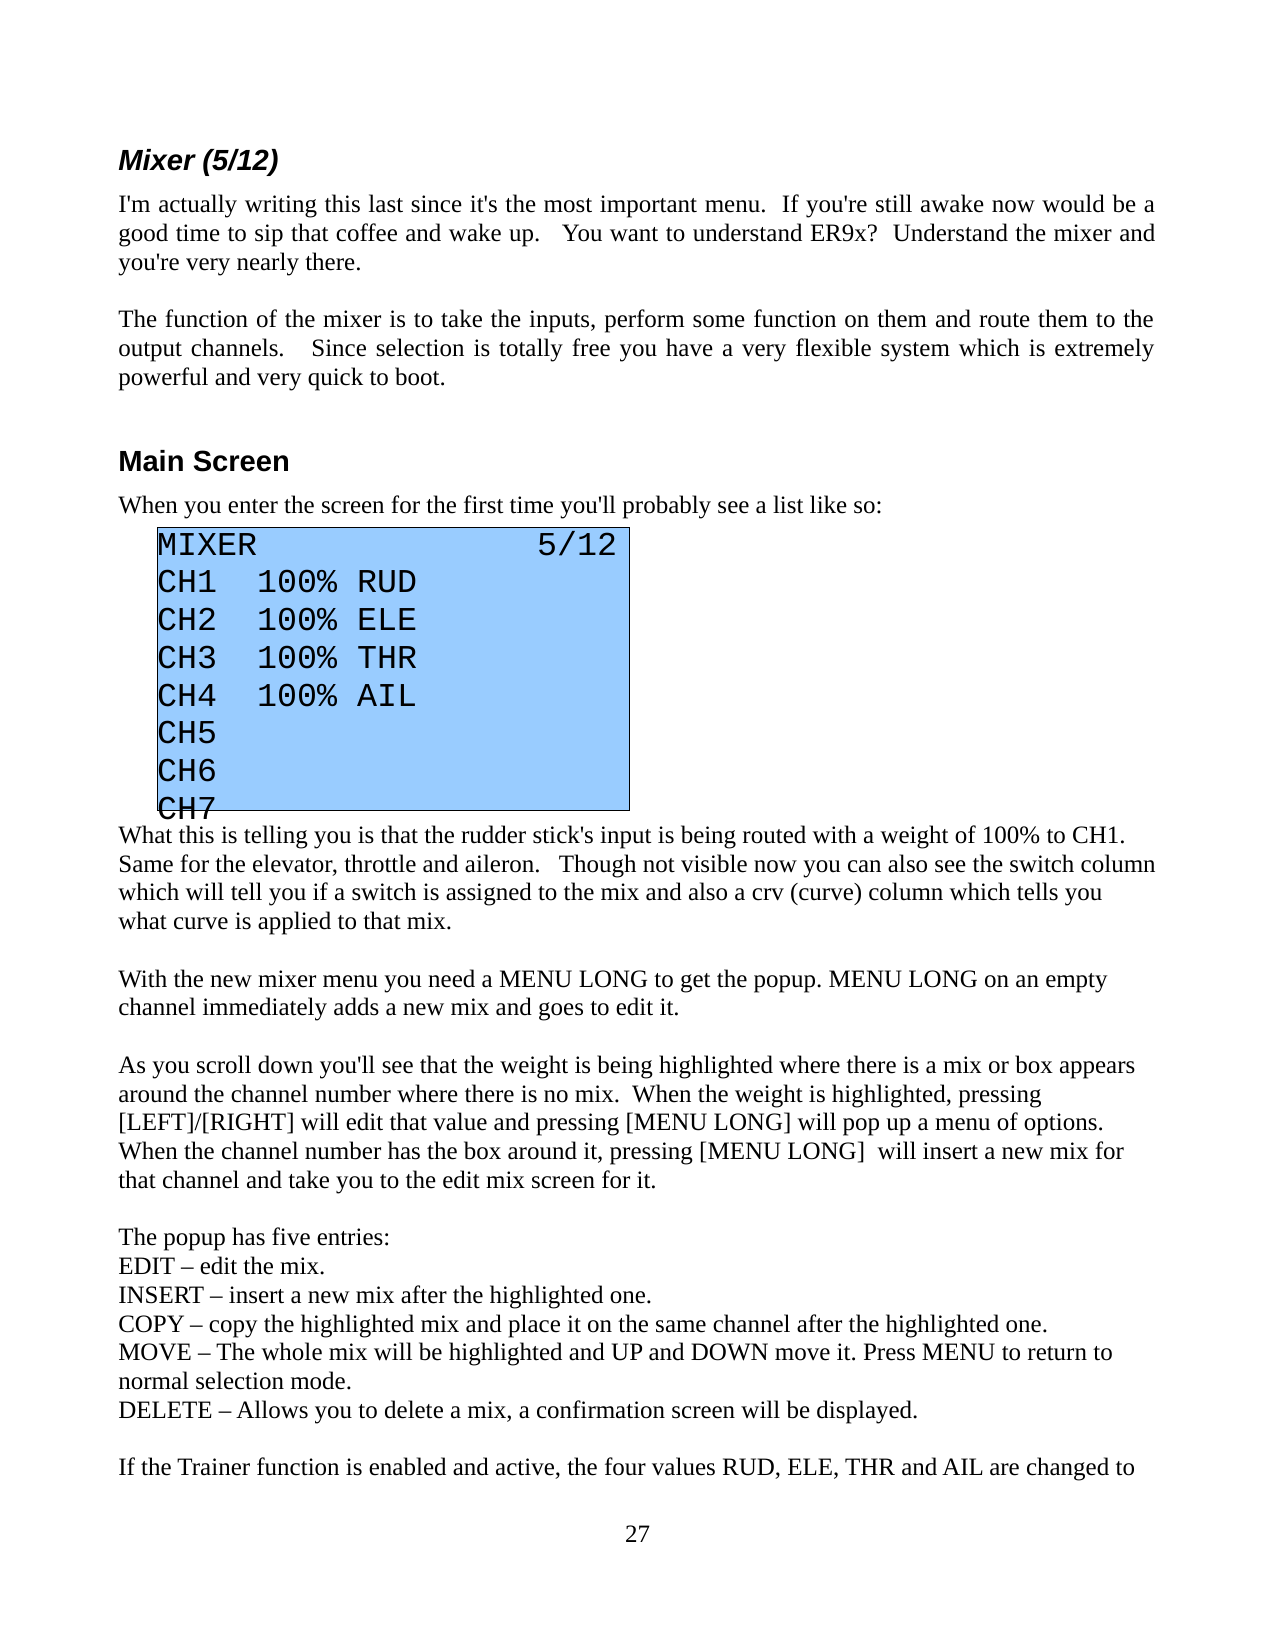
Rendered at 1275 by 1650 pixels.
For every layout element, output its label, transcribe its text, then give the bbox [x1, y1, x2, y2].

text What this is telling you is that the rudder stick's input is being routed with a weight of 100% to CH1. Same for the elevator, throttle and aileron. Though not visible now you can also see the switch column which will tell you if a switch is assigned to the mix and also a crv (curve) column which tells you what curve is applied to that mix. [118, 519, 1157, 935]
text COPY – copy the highlighted mix and place it on the same channel after the highlighted one. [118, 1309, 1157, 1337]
text INSERT – insert a new mix after the highlighted one. [118, 1280, 1157, 1309]
text When the channel number has the box around it, pressing [MENU LONG] will insert a new mix for that channel and take you to the edit mix screen for it. [118, 1136, 1157, 1194]
text If the Trainer function is enabled and active, the four values RUD, ELE, THR and AIL are changed to [118, 1452, 1157, 1481]
text When you enter the screen for the first time you'll probably see a list like so: [118, 490, 1157, 519]
text DELETE – Allows you to delete a mix, a confirmation screen will be displayed. [118, 1395, 1157, 1424]
text MOVE – The whole mix will be highlighted and UP and DOWN move it. Press MENU to return to normal selection mode. [118, 1337, 1157, 1395]
subtitle Main Screen [118, 444, 1157, 478]
text The popup has five entries: [118, 1222, 1157, 1251]
text As you scroll down you'll see that the weight is being highlighted where there is a mix or box appears around the channel number where there is no mix. When the weight is highlighted, pressing [LEFT]/[RIGHT] will edit that value and pressing [MENU LONG] will pop up a menu of options. [118, 1050, 1157, 1136]
text The function of the mixer is to take the inputs, perform some function on them and route them to the output channels. Since selection is totally free you have a very flexible system which is extremely powerful and very quick to boot. [118, 304, 1157, 390]
subtitle Mixer (5/12) [118, 143, 1157, 177]
text I'm actually writing this last since it's the most important menu. If you're still awake now would be a good time to sip that coffee and wake up. You want to understand ER9x? Understand the mixer and you're very nearly there. [118, 189, 1157, 275]
text EDIT – edit the mix. [118, 1251, 1157, 1280]
text With the new mixer menu you need a MENU LONG to get the popup. MENU LONG on an empty channel immediately adds a new mix and goes to edit it. [118, 964, 1157, 1050]
